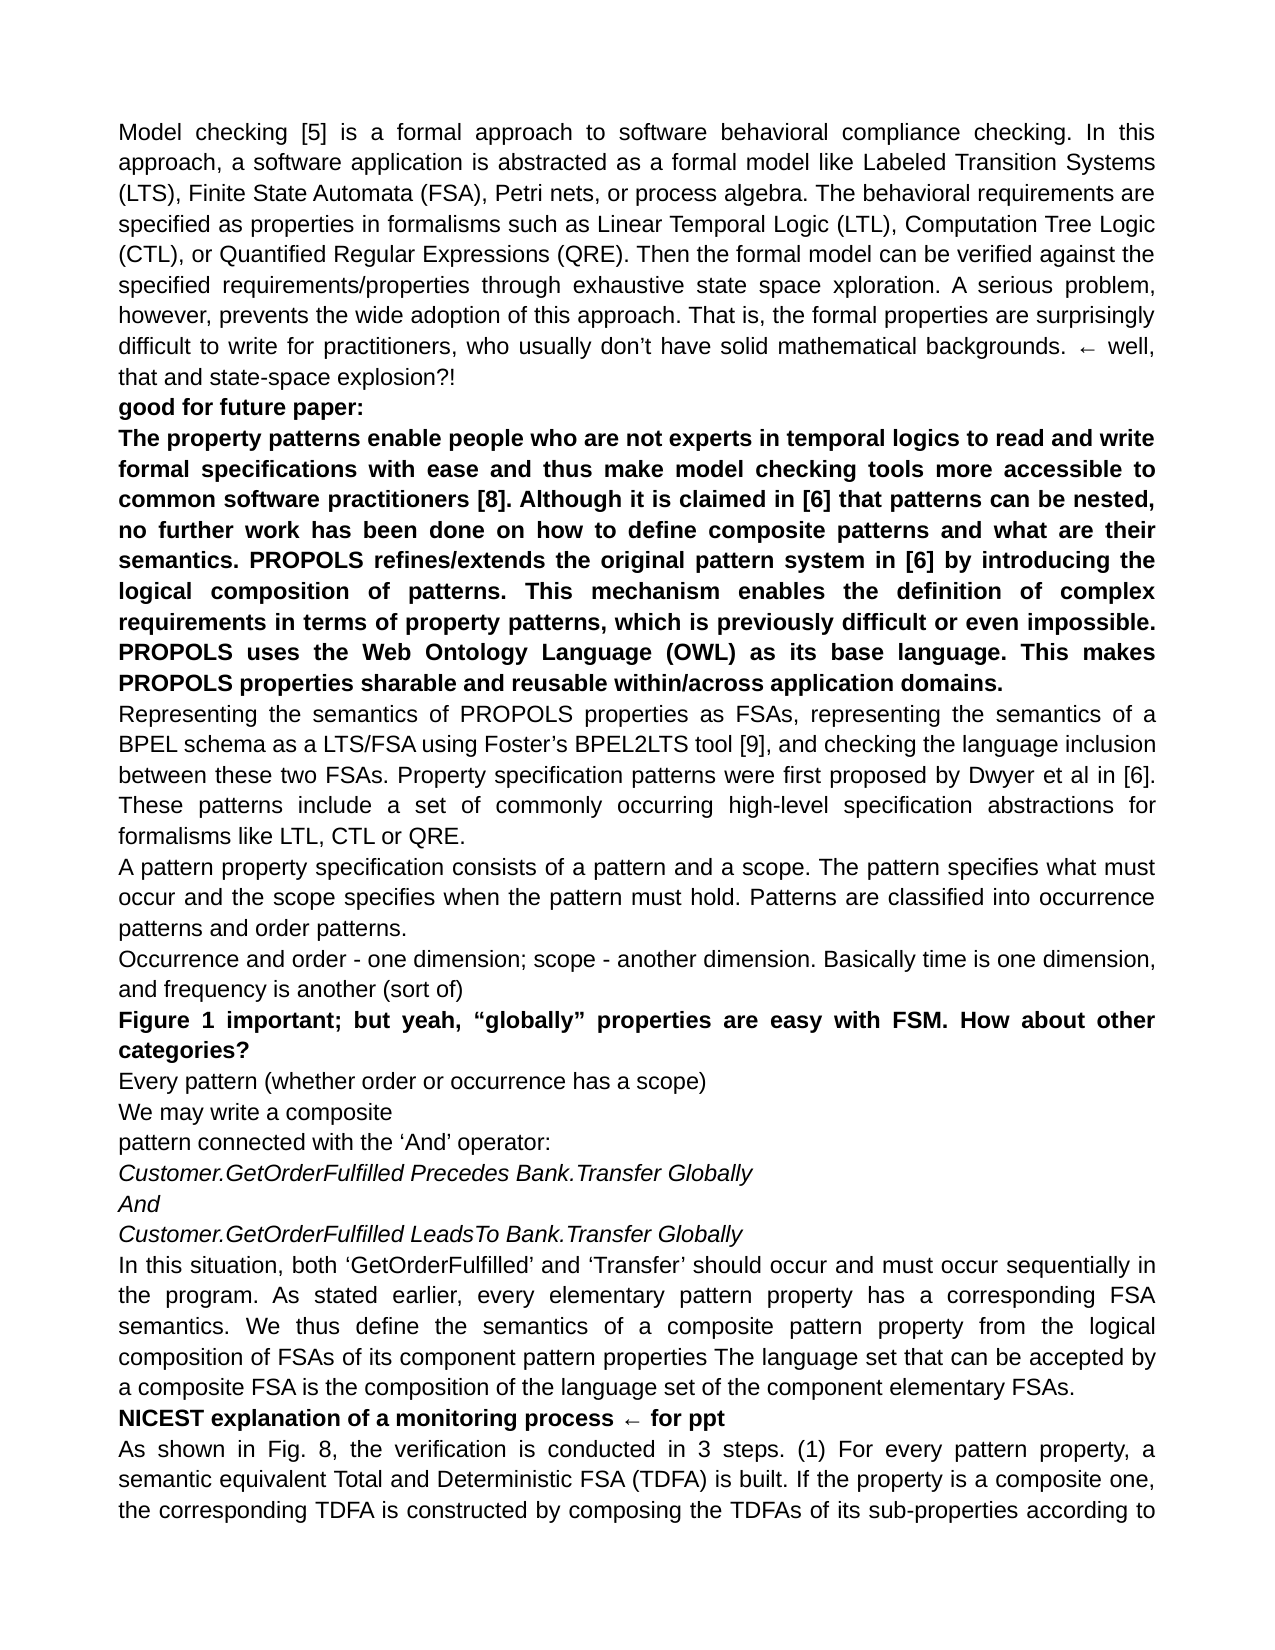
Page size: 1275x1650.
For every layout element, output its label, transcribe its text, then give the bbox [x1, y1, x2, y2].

text A pattern property specification consists of a pattern and a scope. The pattern specifies what must occur and the scope specifies when the pattern must hold. Patterns are classified into occurrence patterns and order patterns. [118, 853, 1157, 941]
text In this situation, both ‘GetOrderFulfilled’ and ‘Transfer’ should occur and must occur sequentially in the program. As stated earlier, every elementary pattern property has a corresponding FSA semantics. We thus define the semantics of a composite pattern property from the logical composition of FSAs of its component pattern properties The language set that can be accepted by a composite FSA is the composition of the language set of the component elementary FSAs. [118, 1251, 1157, 1401]
text Customer.GetOrderFulfilled Precedes Bank.Transfer Globally [118, 1159, 1157, 1186]
text We may write a composite [118, 1098, 1157, 1125]
text NICEST explanation of a monitoring process ← for ppt [118, 1404, 1157, 1431]
text Customer.GetOrderFulfilled LeadsTo Bank.Transfer Globally [118, 1221, 1157, 1247]
text Representing the semantics of PROPOLS properties as FSAs, representing the semantics of a BPEL schema as a LTS/FSA using Foster’s BPEL2LTS tool [9], and checking the language inclusion between these two FSAs. Property specification patterns were first proposed by Dwyer et al in [6]. These patterns include a set of commonly occurring high-level specification abstractions for formalisms like LTL, CTL or QRE. [118, 700, 1157, 849]
text The property patterns enable people who are not experts in temporal logics to read and write formal specifications with ease and thus make model checking tools more accessible to common software practitioners [8]. Although it is claimed in [6] that patterns can be nested, no further work has been done on how to define composite patterns and what are their semantics. PROPOLS refines/extends the original pattern system in [6] by introducing the logical composition of patterns. This mechanism enables the definition of complex requirements in terms of property patterns, which is previously difficult or even impossible. PROPOLS uses the Web Ontology Language (OWL) as its base language. This makes PROPOLS properties sharable and reusable within/across application domains. [118, 424, 1157, 696]
text Model checking [5] is a formal approach to software behavioral compliance checking. In this approach, a software application is abstracted as a formal model like Labeled Transition Systems (LTS), Finite State Automata (FSA), Petri nets, or process algebra. The behavioral requirements are specified as properties in formalisms such as Linear Temporal Logic (LTL), Computation Tree Logic (CTL), or Quantified Regular Expressions (QRE). Then the formal model can be verified against the specified requirements/properties through exhaustive state space xploration. A serious problem, however, prevents the wide adoption of this approach. That is, the formal properties are surprisingly difficult to write for practitioners, who usually don’t have solid mathematical backgrounds. ← well, that and state-space explosion?! [118, 118, 1157, 390]
text pattern connected with the ‘And’ operator: [118, 1129, 1157, 1156]
text As shown in Fig. 8, the verification is conducted in 3 steps. (1) For every pattern property, a semantic equivalent Total and Deterministic FSA (TDFA) is built. If the property is a composite one, the corresponding TDFA is constructed by composing the TDFAs of its sub-properties according to [118, 1435, 1157, 1523]
text Figure 1 important; but yeah, “globally” properties are easy with FSM. How about other categories? [118, 1006, 1157, 1064]
text good for future paper: [118, 394, 1157, 421]
text Every pattern (whether order or occurrence has a scope) [118, 1067, 1157, 1094]
text And [118, 1190, 1157, 1217]
text Occurrence and order - one dimension; scope - another dimension. Basically time is one dimension, and frequency is another (sort of) [118, 945, 1157, 1002]
